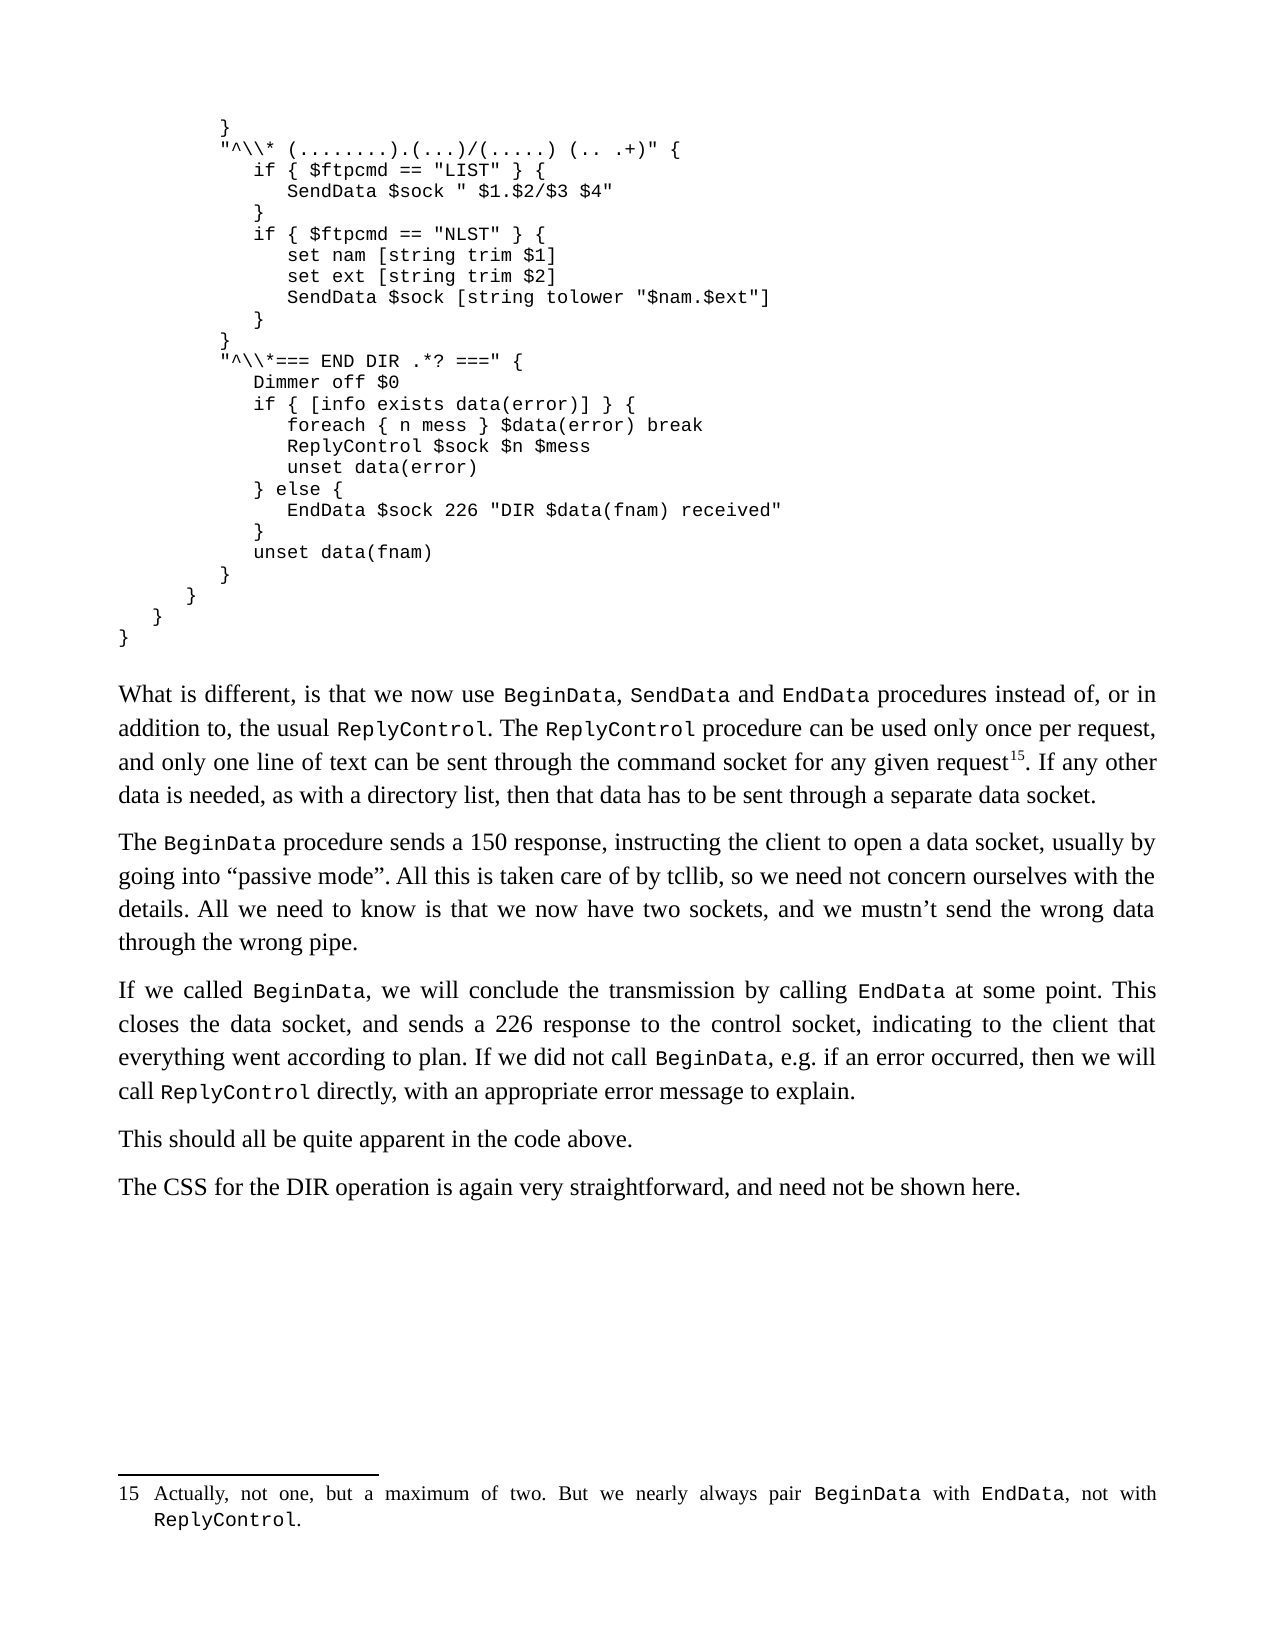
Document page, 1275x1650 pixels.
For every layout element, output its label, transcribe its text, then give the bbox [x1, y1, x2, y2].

text SendData $sock [string tolower "$nam.$ext"] [118, 288, 1157, 309]
text foreach { n mess } $data(error) break [118, 416, 1157, 437]
text set nam [string trim $1] [118, 246, 1157, 267]
text Dimmer off $0 [118, 373, 1157, 394]
text if { $ftpcmd == "LIST" } { [118, 161, 1157, 182]
text "^\\*=== END DIR .*? ===" { [118, 352, 1157, 373]
text The BeginData procedure sends a 150 response, instructing the client to open a data socket, usually by going into “passive mode”. All this is taken care of by tcllib, so we need not concern ourselves with the details. All we need to know is that we now have two sockets, and we mustn’t send the wrong data through the wrong pipe. [118, 827, 1157, 956]
text } [118, 564, 1157, 586]
text } [118, 586, 1157, 607]
text What is different, is that we now use BeginData, SendData and EndData procedures instead of, or in addition to, the usual ReplyControl. The ReplyControl procedure can be used only once per request, and only one line of text can be sent through the command socket for any given request. If any other data is needed, as with a directory list, then that data has to be sent through a separate data socket. [118, 679, 1157, 808]
text This should all be quite apparent in the code above. [118, 1124, 1157, 1153]
text set ext [string trim $2] [118, 267, 1157, 288]
text "^\\* (........).(...)/(.....) (.. .+)" { [118, 139, 1157, 161]
text Actually, not one, but a maximum of two. But we nearly always pair BeginData with EndData, not with ReplyControl. [118, 1481, 1157, 1532]
text if { [info exists data(error)] } { [118, 394, 1157, 416]
text } [118, 628, 1157, 649]
text } [118, 331, 1157, 352]
text EndData $sock 226 "DIR $data(fnam) received" [118, 501, 1157, 522]
text If we called BeginData, we will conclude the transmission by calling EndData at some point. This closes the data socket, and sends a 226 response to the control socket, indicating to the client that everything went according to plan. If we did not call BeginData, e.g. if an error occurred, then we will call ReplyControl directly, with an appropriate error message to explain. [118, 975, 1157, 1105]
text } [118, 118, 1157, 139]
text } [118, 203, 1157, 224]
text } [118, 309, 1157, 331]
text unset data(error) [118, 458, 1157, 479]
text if { $ftpcmd == "NLST" } { [118, 224, 1157, 246]
text } else { [118, 479, 1157, 501]
text } [118, 522, 1157, 543]
text ReplyControl $sock $n $mess [118, 437, 1157, 458]
text The CSS for the DIR operation is again very straightforward, and need not be shown here. [118, 1172, 1157, 1201]
text SendData $sock " $1.$2/$3 $4" [118, 182, 1157, 203]
text unset data(fnam) [118, 543, 1157, 564]
text } [118, 607, 1157, 628]
